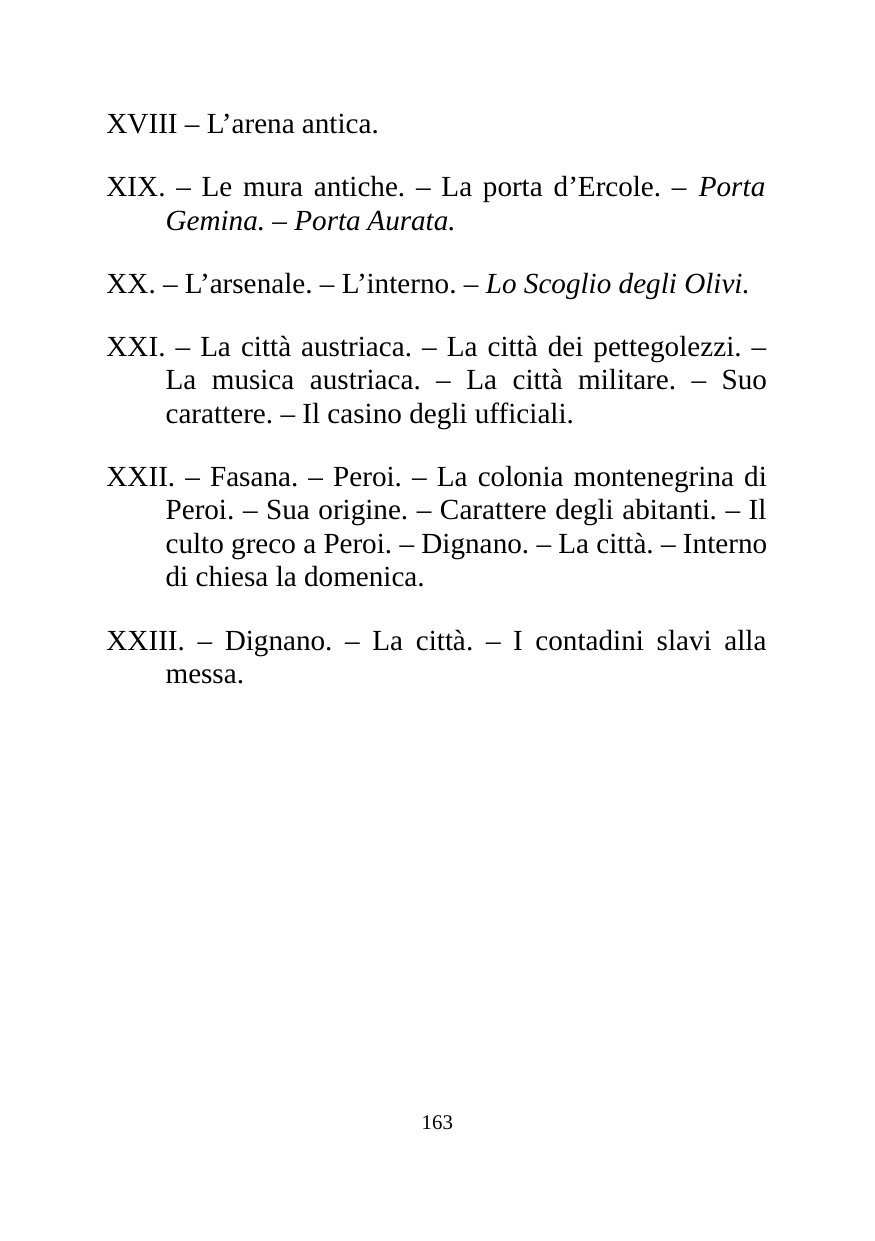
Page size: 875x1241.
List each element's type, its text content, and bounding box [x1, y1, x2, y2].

text XXI. – La città austriaca. – La città dei pettegolezzi. – La musica austriaca. – La città militare. – Suo carattere. – Il casino degli ufficiali. [106, 329, 768, 429]
text XX. – L’arsenale. – L’interno. – Lo Scoglio degli Olivi. [106, 266, 768, 299]
text XVIII – L’arena antica. [106, 106, 768, 140]
text XXII. – Fasana. – Peroi. – La colonia montenegrina di Peroi. – Sua origine. – Carattere degli abitanti. – Il culto greco a Peroi. – Dignano. – La città. – Interno di chiesa la domenica. [106, 459, 768, 593]
text XXIII. – Dignano. – La città. – I contadini slavi alla messa. [106, 623, 768, 690]
text XIX. – Le mura antiche. – La porta d’Ercole. – Porta Gemina. – Porta Aurata. [106, 169, 768, 236]
